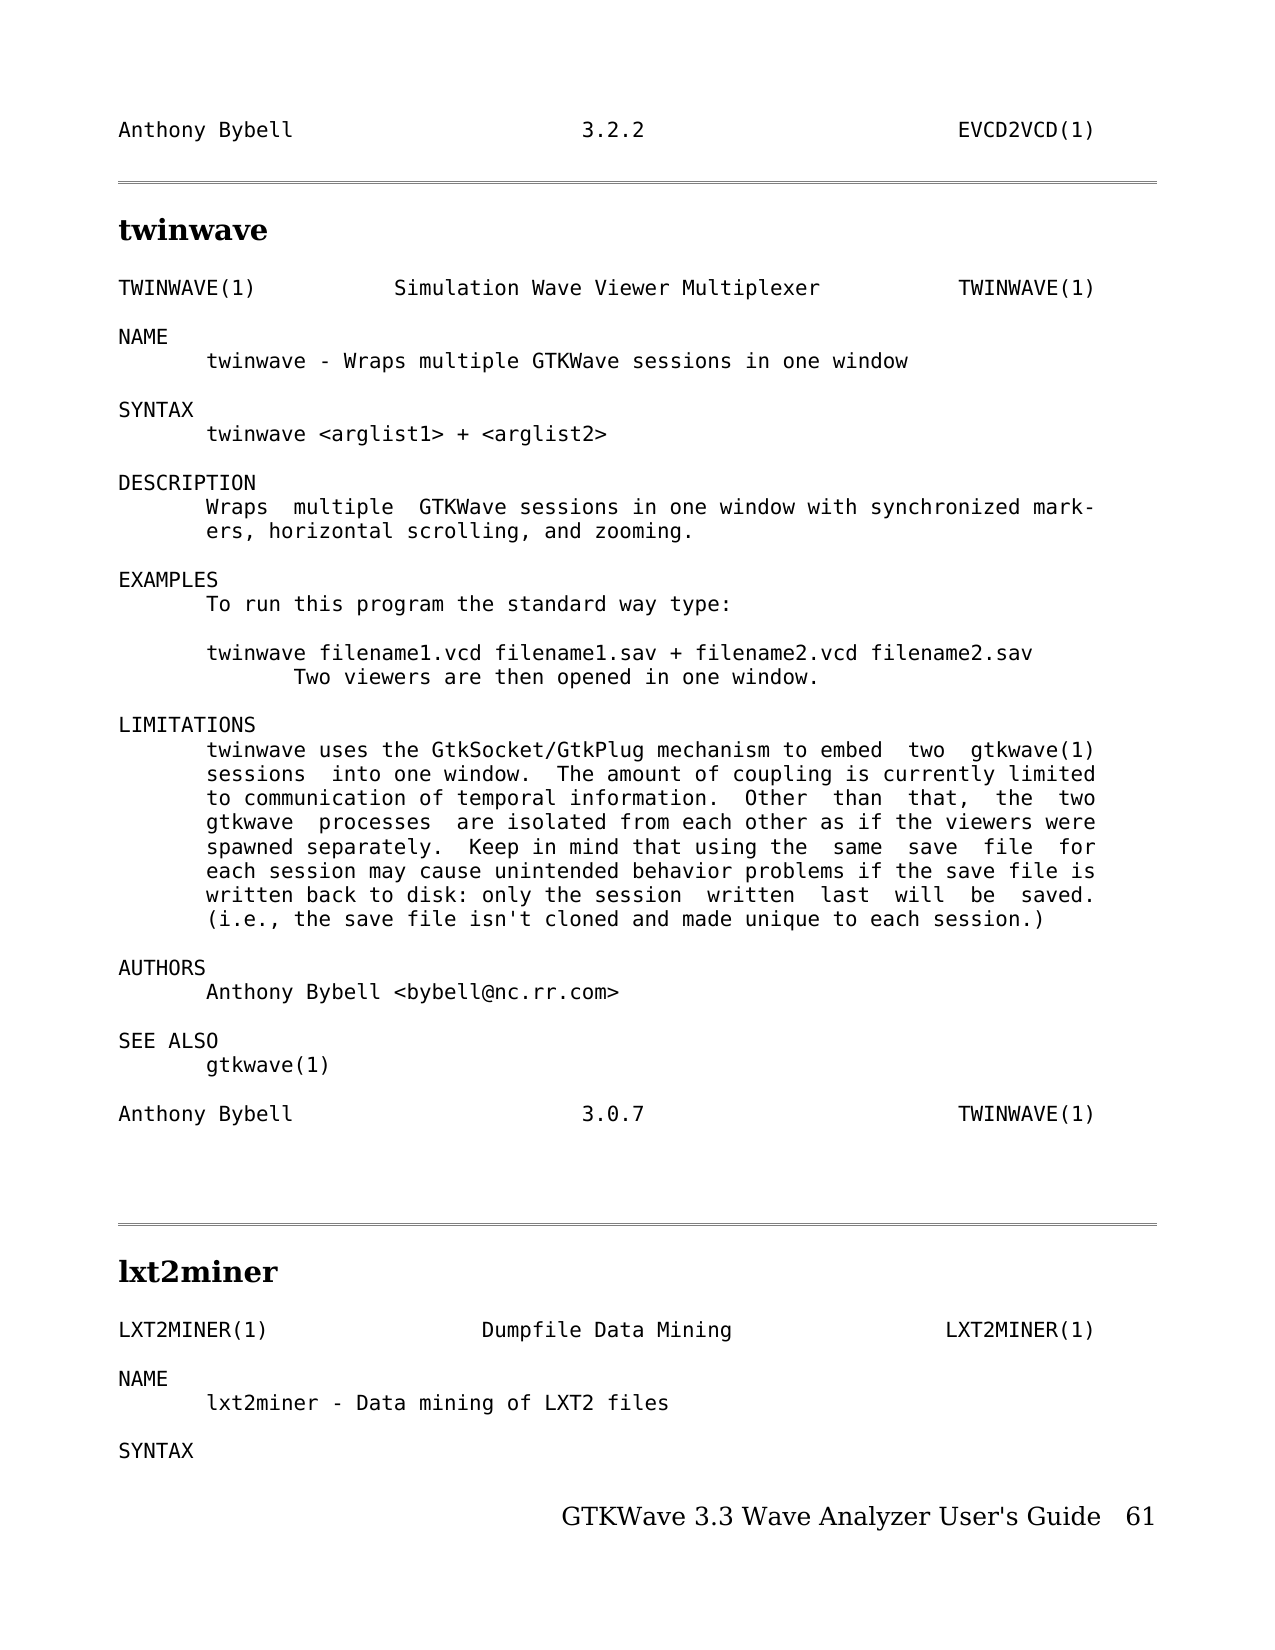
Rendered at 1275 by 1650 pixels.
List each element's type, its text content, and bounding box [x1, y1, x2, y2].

text SYNTAX [118, 398, 1157, 422]
text Wraps multiple GTKWave sessions in one window with synchronized mark- [118, 495, 1157, 519]
text sessions into one window. The amount of coupling is currently limited [118, 762, 1157, 786]
text written back to disk: only the session written last will be saved. [118, 883, 1157, 907]
text twinwave filename1.vcd filename1.sav + filename2.vcd filename2.sav [118, 641, 1157, 665]
text spawned separately. Keep in mind that using the same save file for [118, 835, 1157, 859]
text each session may cause unintended behavior problems if the save file is [118, 859, 1157, 883]
text AUTHORS [118, 956, 1157, 980]
text twinwave uses the GtkSocket/GtkPlug mechanism to embed two gtkwave(1) [118, 738, 1157, 762]
text Anthony Bybell 3.2.2 EVCD2VCD(1) [118, 118, 1157, 142]
text gtkwave(1) [118, 1053, 1157, 1077]
text lxt2miner [118, 1255, 1157, 1289]
text twinwave - Wraps multiple GTKWave sessions in one window [118, 349, 1157, 373]
text twinwave <arglist1> + <arglist2> [118, 422, 1157, 446]
text DESCRIPTION [118, 471, 1157, 495]
text TWINWAVE(1) Simulation Wave Viewer Multiplexer TWINWAVE(1) [118, 276, 1157, 301]
text LIMITATIONS [118, 713, 1157, 738]
text LXT2MINER(1) Dumpfile Data Mining LXT2MINER(1) [118, 1318, 1157, 1342]
text lxt2miner - Data mining of LXT2 files [118, 1391, 1157, 1415]
text Two viewers are then opened in one window. [118, 665, 1157, 689]
text To run this program the standard way type: [118, 592, 1157, 616]
text NAME [118, 325, 1157, 349]
text gtkwave processes are isolated from each other as if the viewers were [118, 810, 1157, 835]
text NAME [118, 1367, 1157, 1391]
text Anthony Bybell 3.0.7 TWINWAVE(1) [118, 1102, 1157, 1126]
text Anthony Bybell <bybell@nc.rr.com> [118, 980, 1157, 1004]
text SYNTAX [118, 1439, 1157, 1464]
text SEE ALSO [118, 1029, 1157, 1053]
text twinwave [118, 213, 1157, 247]
text to communication of temporal information. Other than that, the two [118, 786, 1157, 810]
text (i.e., the save file isn't cloned and made unique to each session.) [118, 907, 1157, 932]
text ers, horizontal scrolling, and zooming. [118, 519, 1157, 543]
text EXAMPLES [118, 568, 1157, 592]
